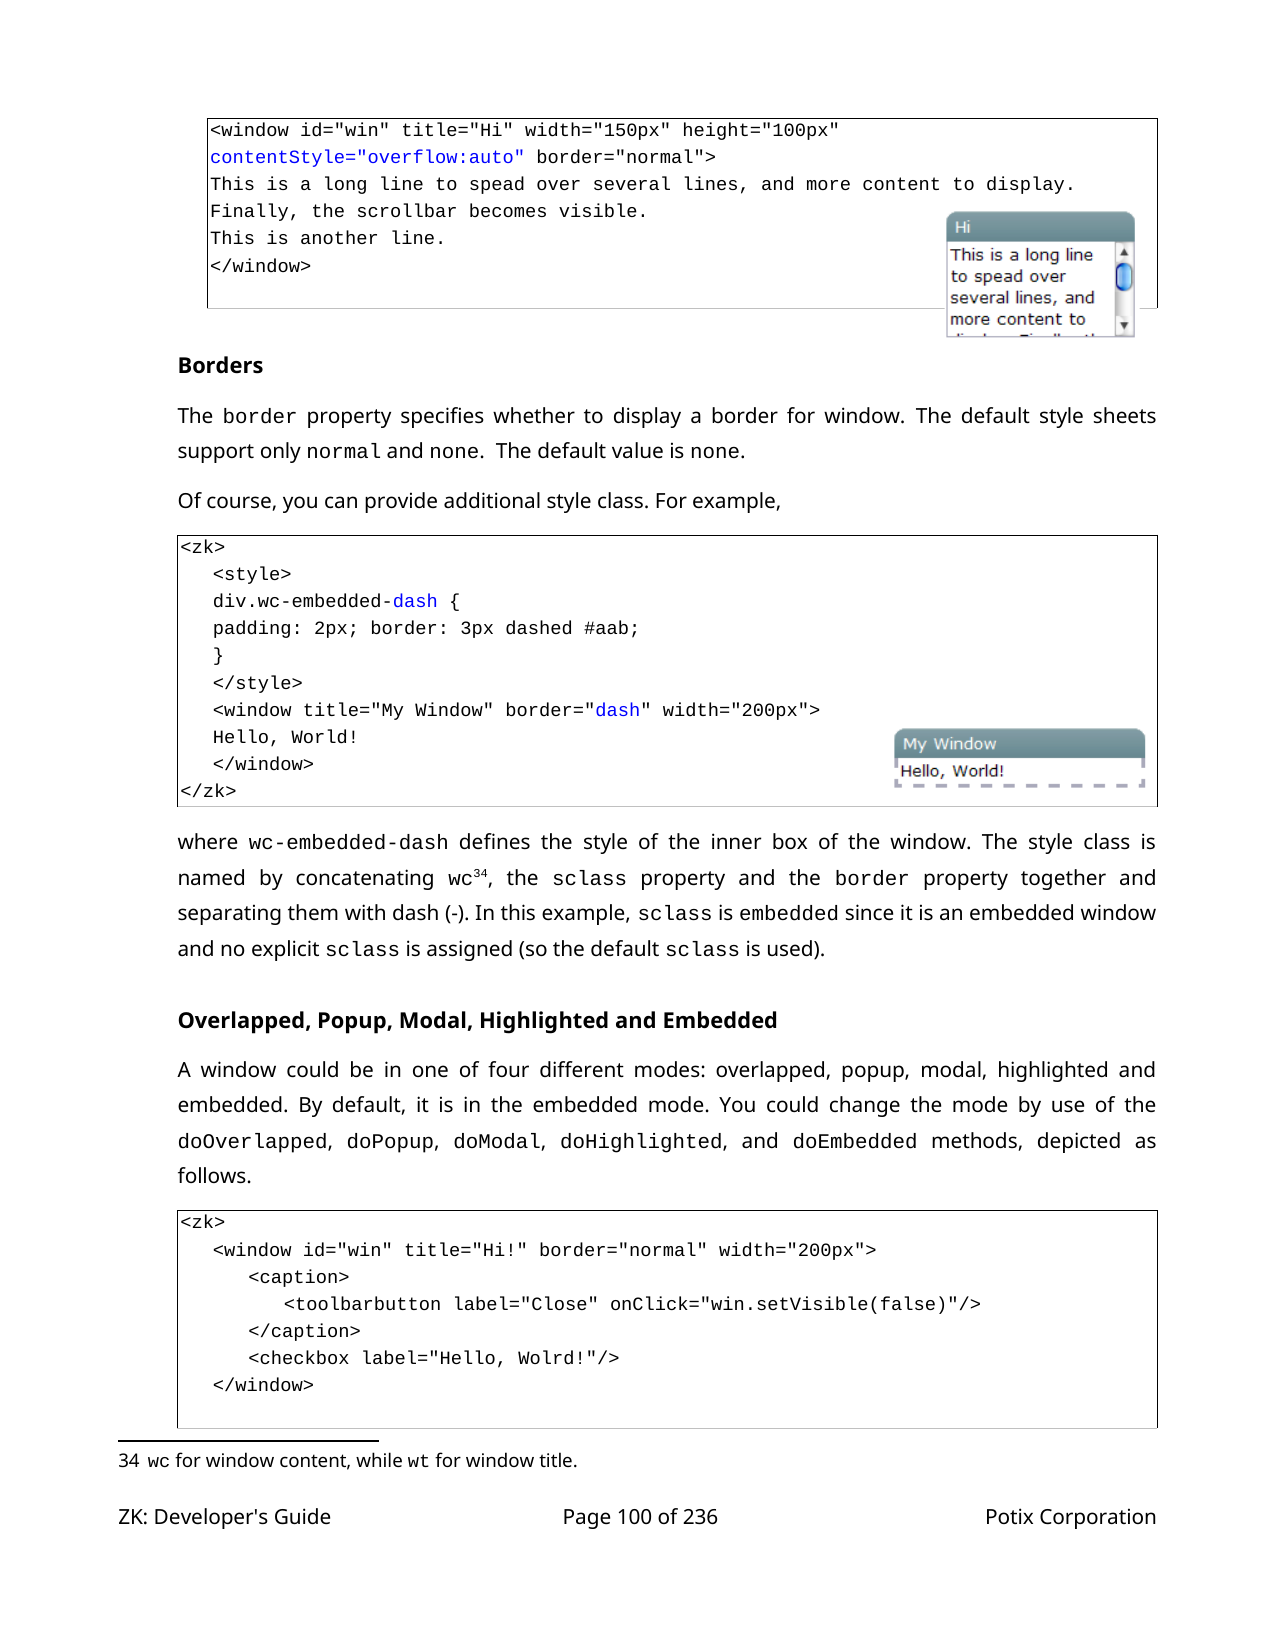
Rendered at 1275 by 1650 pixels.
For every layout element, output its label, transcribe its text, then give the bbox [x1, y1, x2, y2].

text Finally, the scrollbar becomes visible. [208, 199, 1157, 223]
text padding: 2px; border: 3px dashed #aab; [178, 616, 1157, 640]
text [1140, 226, 1157, 251]
text <zk> [178, 1211, 1157, 1234]
text This is another line. [208, 226, 944, 251]
text } [178, 643, 1157, 668]
text wc for window content, while wt for window title. [118, 1447, 1157, 1473]
text <window id="win" title="Hi" width="150px" height="100px" contentStyle="overflow:auto" border="normal"> [208, 119, 1157, 169]
picture [944, 209, 1140, 340]
text A window could be in one of four different modes: overlapped, popup, modal, highlighted and embedded. By default, it is in the embedded mode. You could change the mode by use of the doOverlapped, doPopup, doModal, doHighlighted, and doEmbedded methods, depicted as follows. [177, 1055, 1157, 1189]
text </window> [178, 1373, 1157, 1398]
text <style> [178, 562, 1157, 586]
text </window> [178, 752, 892, 776]
text The border property specifies whether to display a border for window. The default style sheets support only normal and none. The default value is none. [177, 401, 1157, 465]
text </style> [178, 671, 1157, 695]
text </window> [208, 253, 944, 278]
subtitle Borders [177, 350, 1157, 380]
text <zk> [178, 536, 1157, 559]
text <window id="win" title="Hi!" border="normal" width="200px"> [178, 1237, 1157, 1262]
text This is a long line to spead over several lines, and more content to display. [208, 172, 1157, 196]
text <caption> [178, 1264, 1157, 1289]
text </caption> [178, 1319, 1157, 1343]
text div.wc-embedded-dash { [178, 589, 1157, 613]
text where wc-embedded-dash defines the style of the inner box of the window. The style class is named by concatenating wc, the sclass property and the border property together and separating them with dash (-). In this example, sclass is embedded since it is an embedded window and no explicit sclass is assigned (so the default sclass is used). [177, 827, 1157, 962]
subtitle Overlapped, Popup, Modal, Highlighted and Embedded [177, 1005, 1157, 1035]
text </zk> [178, 779, 1157, 806]
text [1149, 752, 1157, 776]
text <toolbarbutton label="Close" onClick="win.setVisible(false)"/> [178, 1292, 1157, 1316]
text Of course, you can provide additional style class. For example, [177, 486, 1157, 514]
text <window title="My Window" border="dash" width="200px"> [178, 698, 1157, 722]
text Hello, World! [178, 725, 1157, 749]
text <checkbox label="Hello, Wolrd!"/> [178, 1346, 1157, 1370]
text [1140, 253, 1157, 278]
picture [892, 726, 1149, 789]
